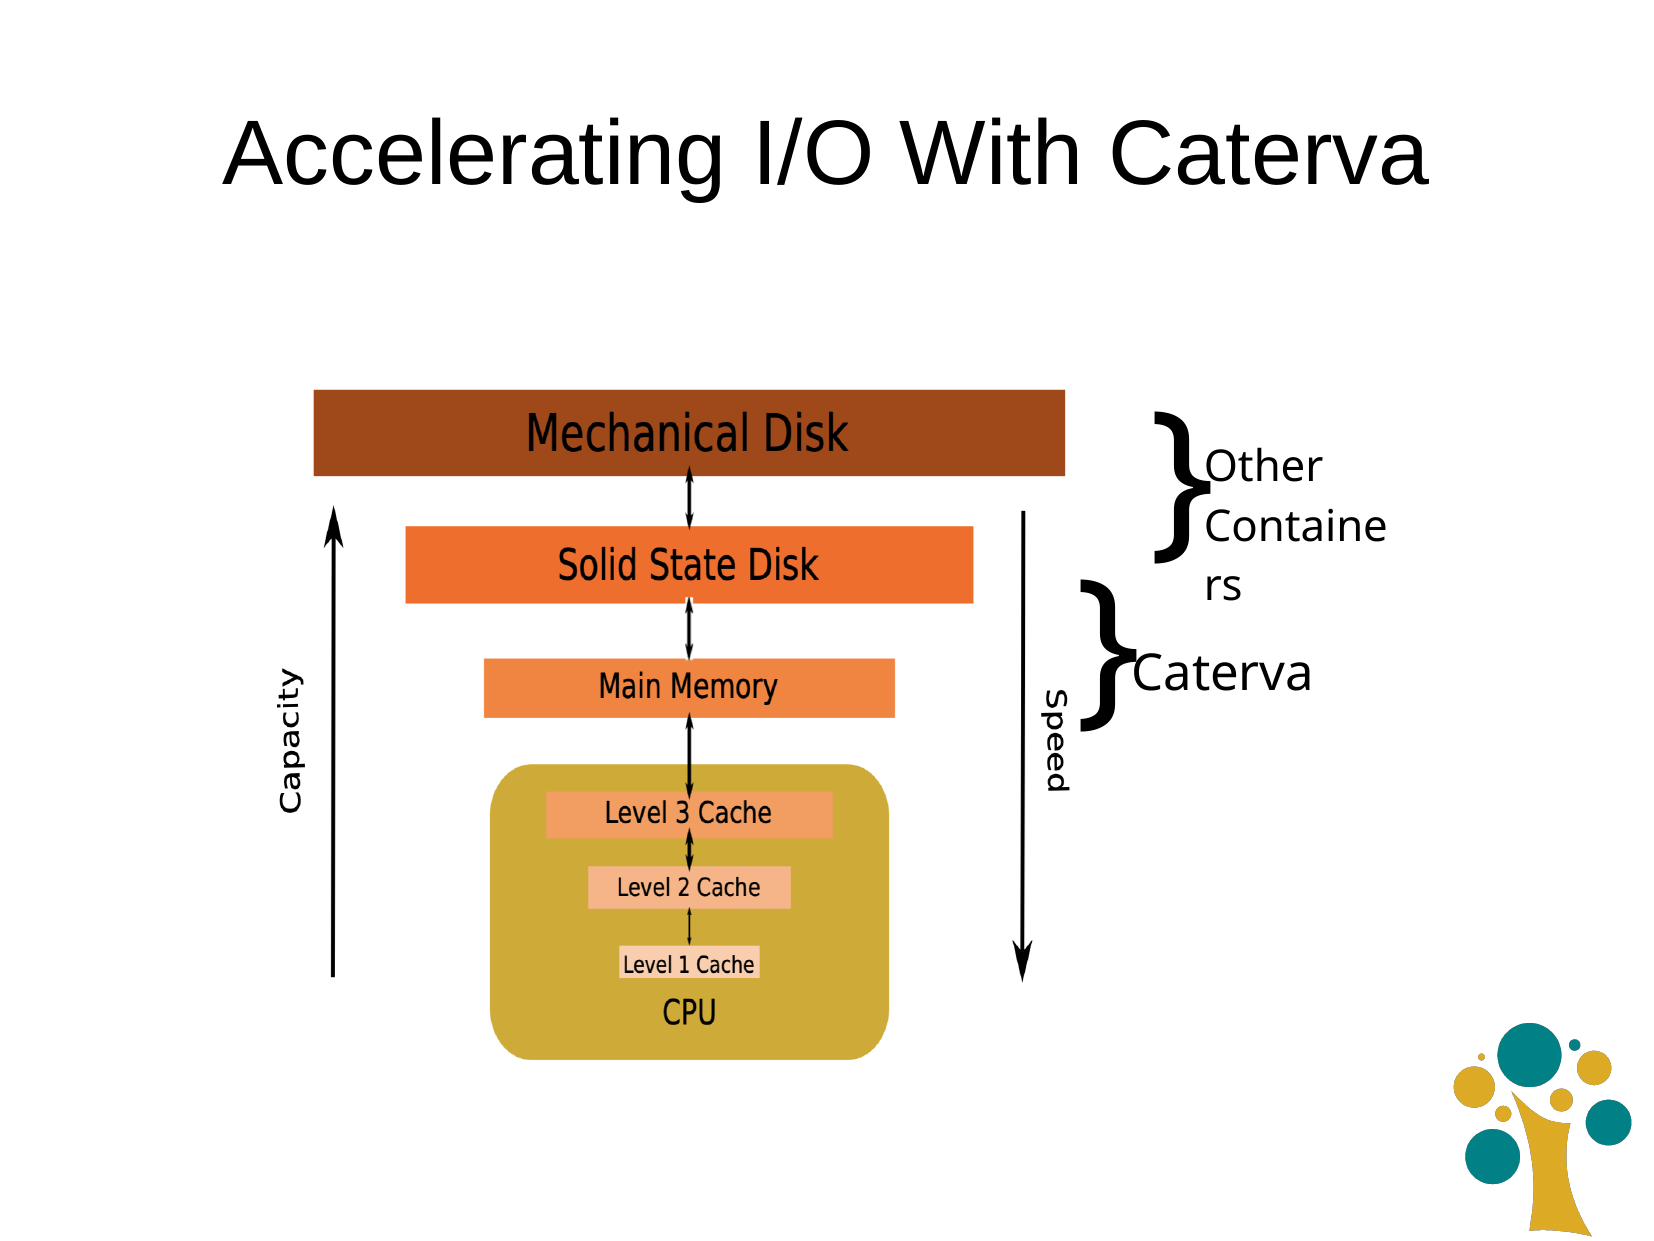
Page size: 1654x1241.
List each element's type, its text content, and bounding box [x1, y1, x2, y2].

picture [1429, 1019, 1650, 1241]
text_box } [1077, 513, 1136, 791]
text_box } [1140, 344, 1210, 623]
text_box Caterva [1136, 631, 1333, 733]
picture [236, 339, 1077, 1075]
title Accelerating I/O With Caterva [82, 49, 1571, 257]
text_box Other Containers [1194, 430, 1416, 577]
